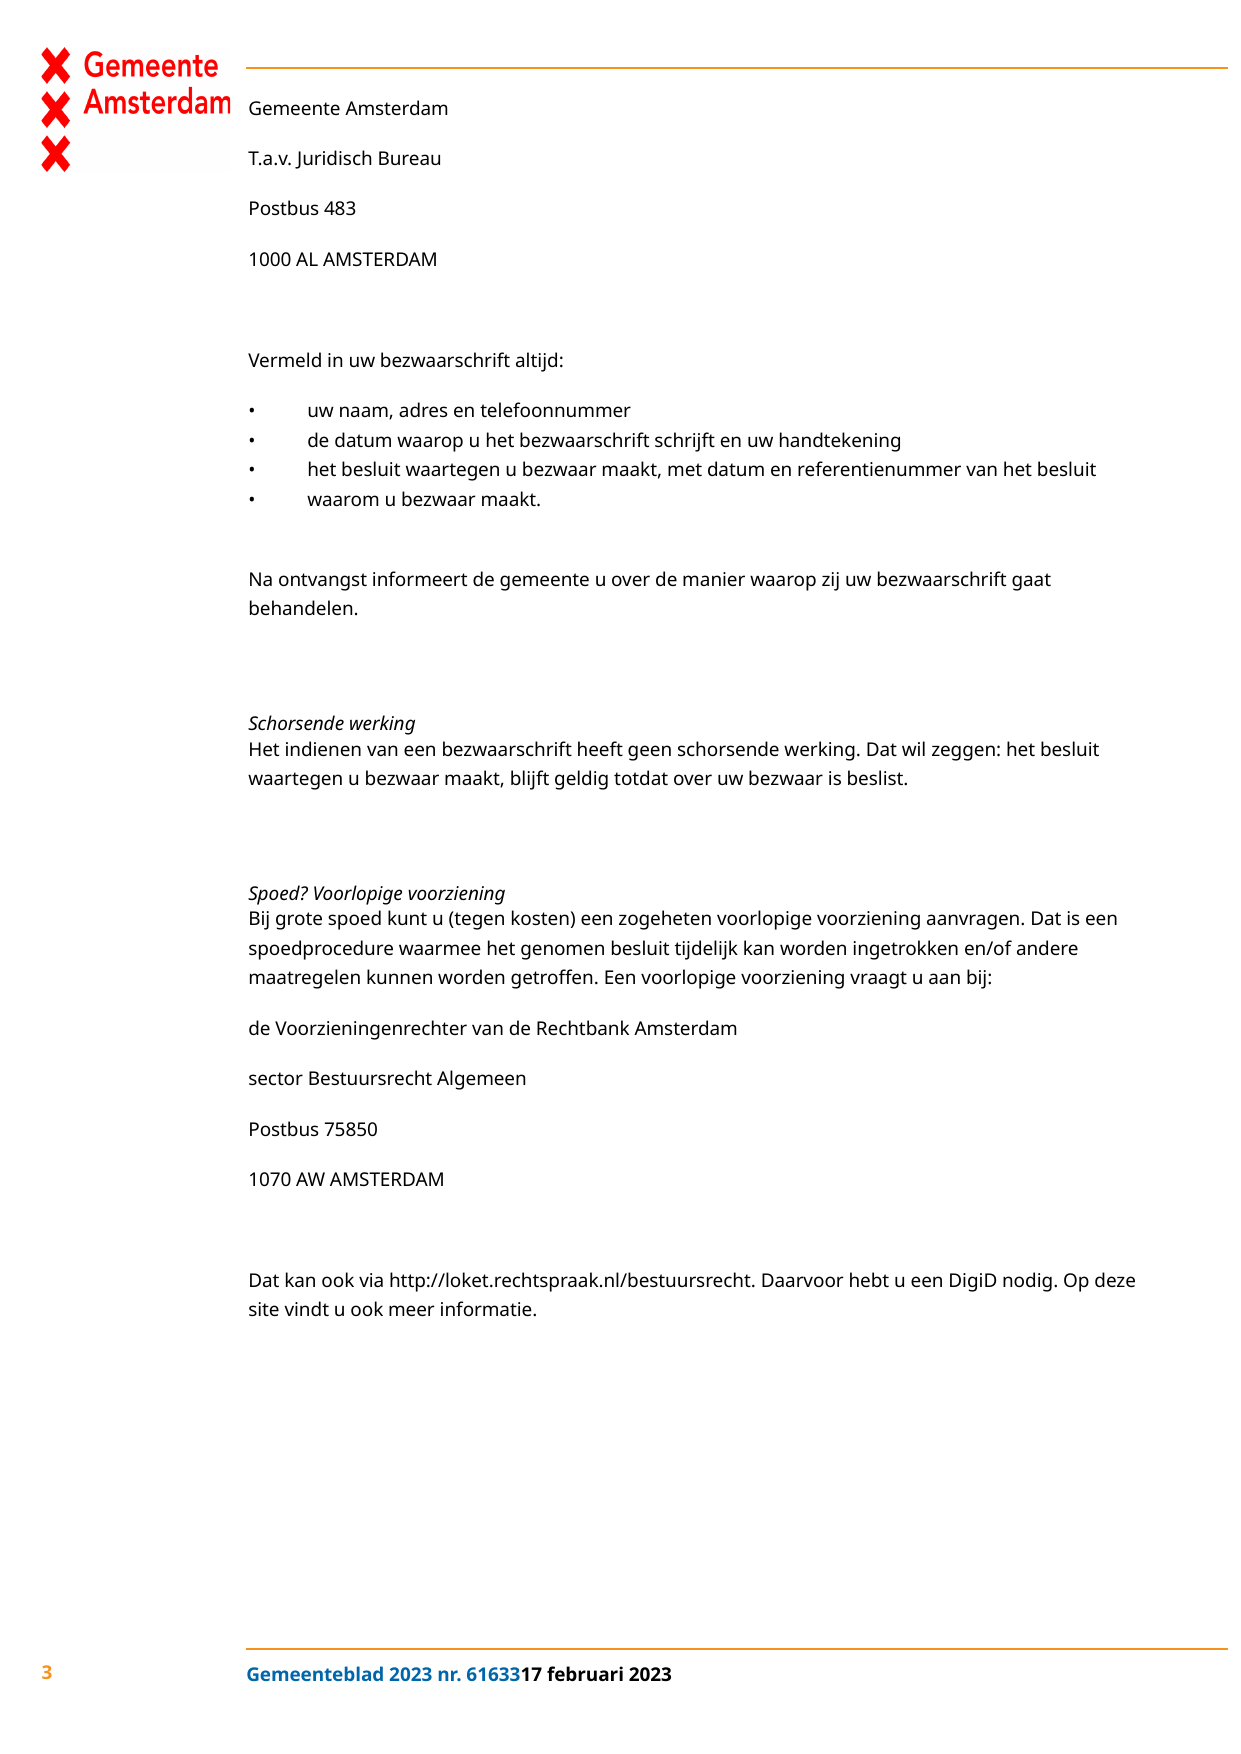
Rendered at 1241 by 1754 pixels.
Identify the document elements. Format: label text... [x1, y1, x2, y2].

text Het indienen van een bezwaarschrift heeft geen schorsende werking. Dat wil zeggen: het besluit waartegen u bezwaar maakt, blijft geldig totdat over uw bezwaar is beslist. [248, 736, 1152, 791]
list het besluit waartegen u bezwaar maakt, met datum en referentienummer van het besluit [248, 456, 1152, 482]
text Spoed? Voorlopige voorziening [248, 880, 1152, 905]
text Na ontvangst informeert de gemeente u over de manier waarop zij uw bezwaarschrift gaat behandelen. [248, 566, 1152, 621]
text Dat kan ook via http://loket.rechtspraak.nl/bestuursrecht. Daarvoor hebt u een DigiD nodig. Op deze site vindt u ook meer informatie. [248, 1267, 1152, 1322]
text 1000 AL AMSTERDAM [248, 246, 1152, 272]
text Gemeente Amsterdam [248, 95, 1152, 121]
text Vermeld in uw bezwaarschrift altijd: [248, 347, 1152, 373]
list uw naam, adres en telefoonnummer [248, 397, 1152, 423]
list waarom u bezwaar maakt. [248, 486, 1152, 512]
text Schorsende werking [248, 710, 1152, 736]
list de datum waarop u het bezwaarschrift schrijft en uw handtekening [248, 427, 1152, 453]
text Bij grote spoed kunt u (tegen kosten) een zogeheten voorlopige voorziening aanvragen. Dat is een spoedprocedure waarmee het genomen besluit tijdelijk kan worden ingetrokken en/of andere maatregelen kunnen worden getroffen. Een voorlopige voorziening vraagt u aan bij: [248, 905, 1152, 990]
text 1070 AW AMSTERDAM [248, 1166, 1152, 1192]
picture [41, 47, 231, 172]
text T.a.v. Juridisch Bureau [248, 145, 1152, 171]
text Postbus 75850 [248, 1116, 1152, 1142]
text de Voorzieningenrechter van de Rechtbank Amsterdam [248, 1015, 1152, 1041]
text Postbus 483 [248, 196, 1152, 221]
text sector Bestuursrecht Algemeen [248, 1065, 1152, 1091]
